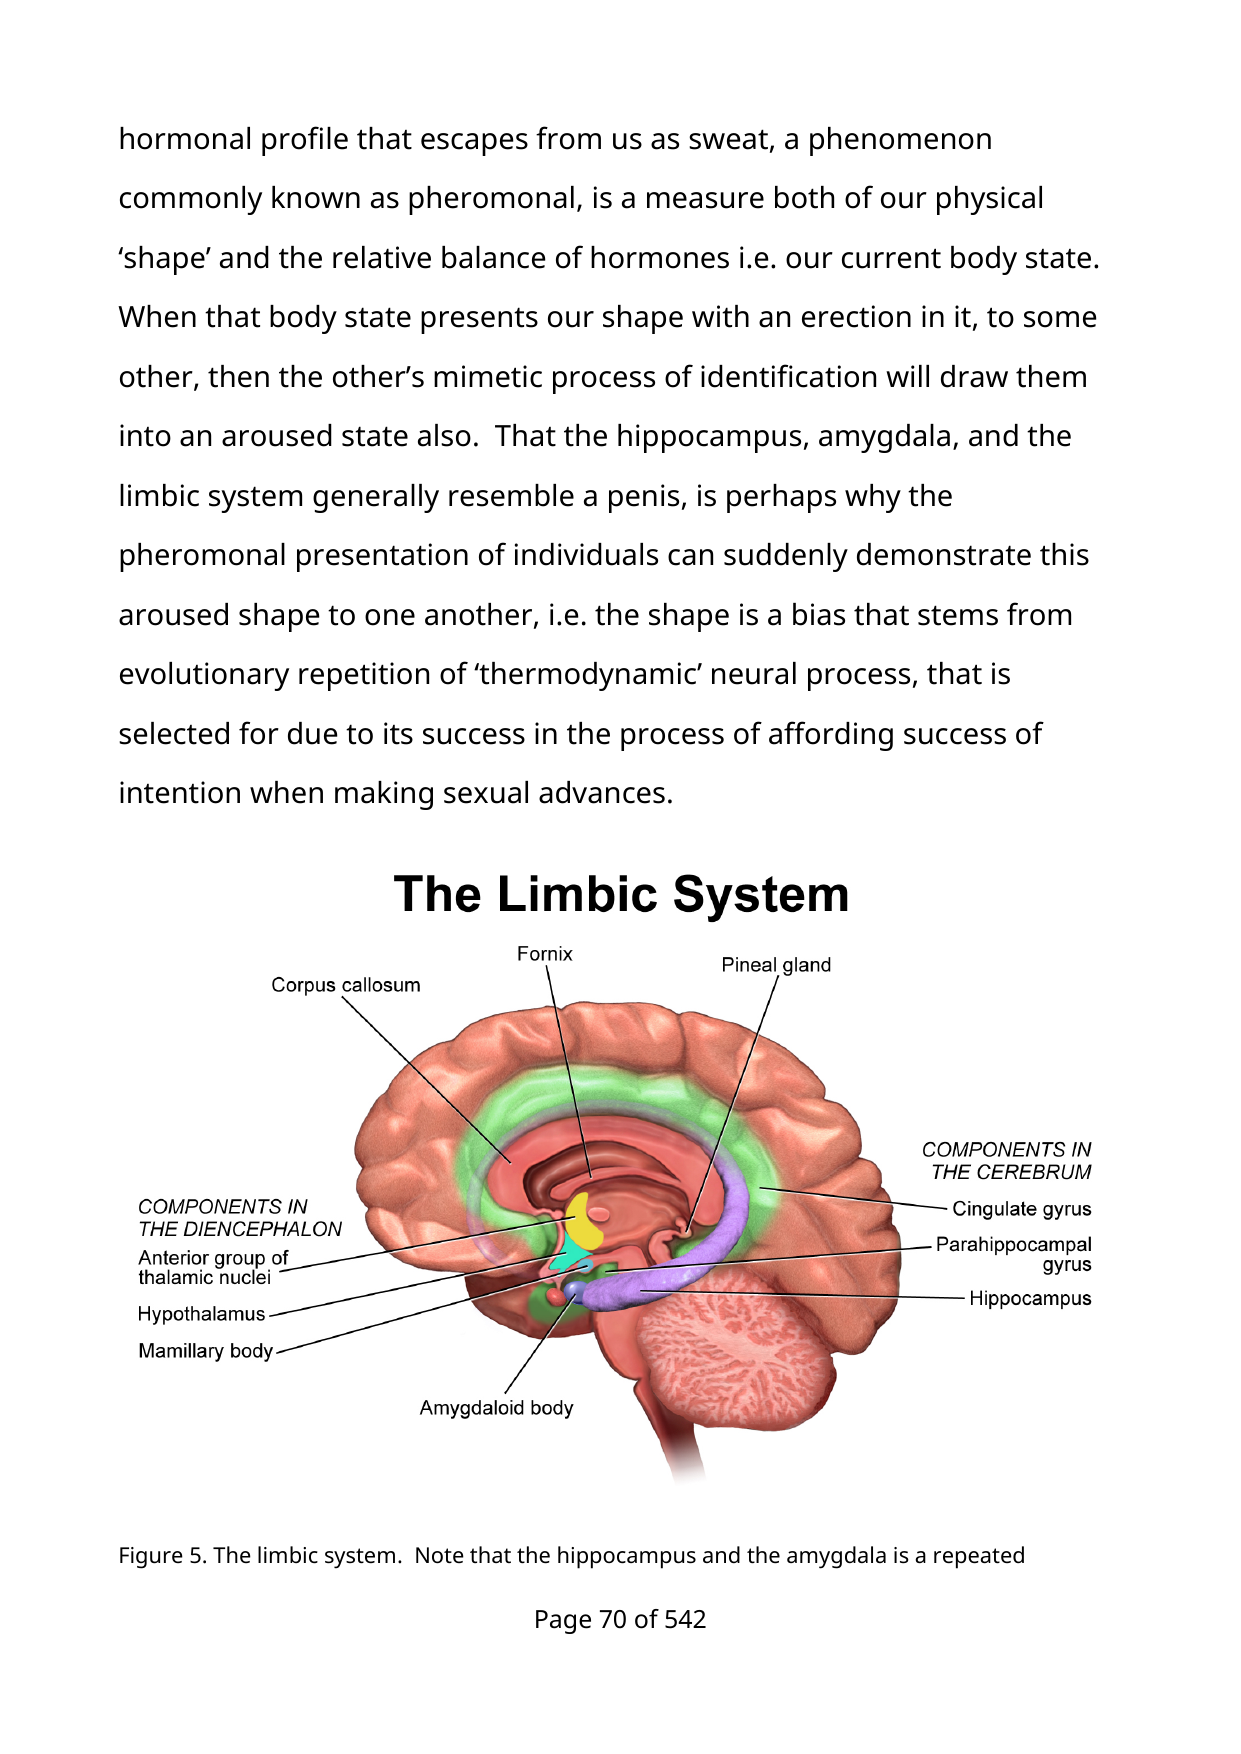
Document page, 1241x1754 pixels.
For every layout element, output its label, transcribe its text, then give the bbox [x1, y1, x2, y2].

text Figure 5. The limbic system. Note that the hippocampus and the amygdala is a repeated [118, 1526, 1122, 1570]
text hormonal profile that escapes from us as sweat, a phenomenon commonly known as pheromonal, is a measure both of our physical ‘shape’ and the relative balance of hormones i.e. our current body state. When that body state presents our shape with an erection in it, to some other, then the other’s mimetic process of identification will draw them into an aroused state also. That the hippocampus, amygdala, and the limbic system generally resemble a penis, is perhaps why the pheromonal presentation of individuals can suddenly demonstrate this aroused shape to one another, i.e. the shape is a bias that stems from evolutionary repetition of ‘thermodynamic’ neural process, that is selected for due to its success in the process of affording success of intention when making sexual advances. [118, 118, 1122, 812]
picture [118, 855, 1123, 1526]
